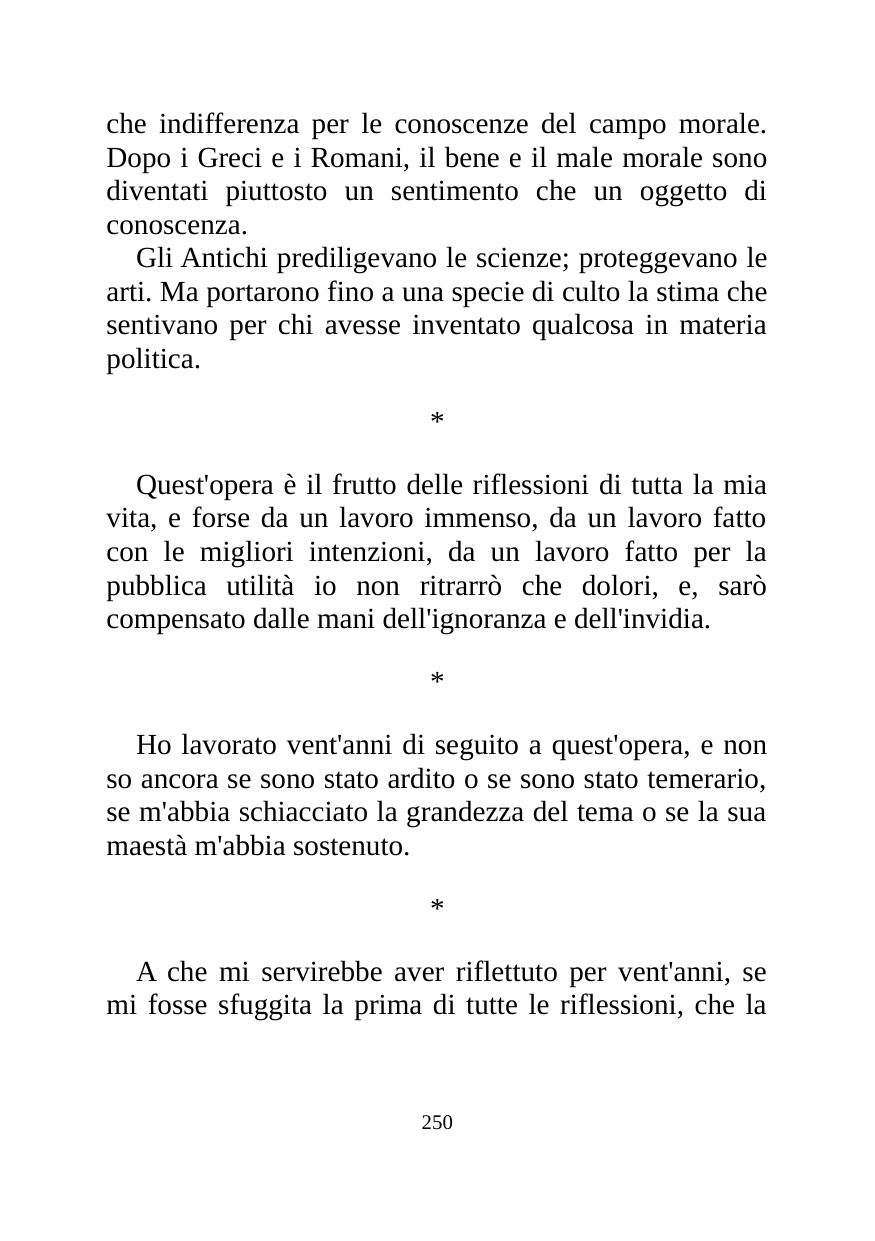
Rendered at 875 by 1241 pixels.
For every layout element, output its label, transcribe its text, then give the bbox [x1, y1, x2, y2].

text * [106, 891, 768, 924]
text Quest'opera è il frutto delle riflessioni di tutta la mia vita, e forse da un lavoro immenso, da un lavoro fatto con le migliori intenzioni, da un lavoro fatto per la pubblica utilità io non ritrarrò che dolori, e, sarò compensato dalle mani dell'ignoranza e dell'invidia. [106, 467, 768, 635]
text Gli Antichi prediligevano le scienze; proteggevano le arti. Ma portarono fino a una specie di culto la stima che sentivano per chi avesse inventato qualcosa in materia politica. [106, 240, 768, 374]
text * [106, 404, 768, 438]
text che indifferenza per le conoscenze del campo morale. Dopo i Greci e i Romani, il bene e il male morale sono diventati piuttosto un sentimento che un oggetto di conoscenza. [106, 106, 768, 240]
text Ho lavorato vent'anni di seguito a quest'opera, e non so ancora se sono stato ardito o se sono stato temerario, se m'abbia schiacciato la grandezza del tema o se la sua maestà m'abbia sostenuto. [106, 727, 768, 861]
text * [106, 664, 768, 698]
text A che mi servirebbe aver riflettuto per vent'anni, se mi fosse sfuggita la prima di tutte le riflessioni, che la [106, 954, 768, 1021]
